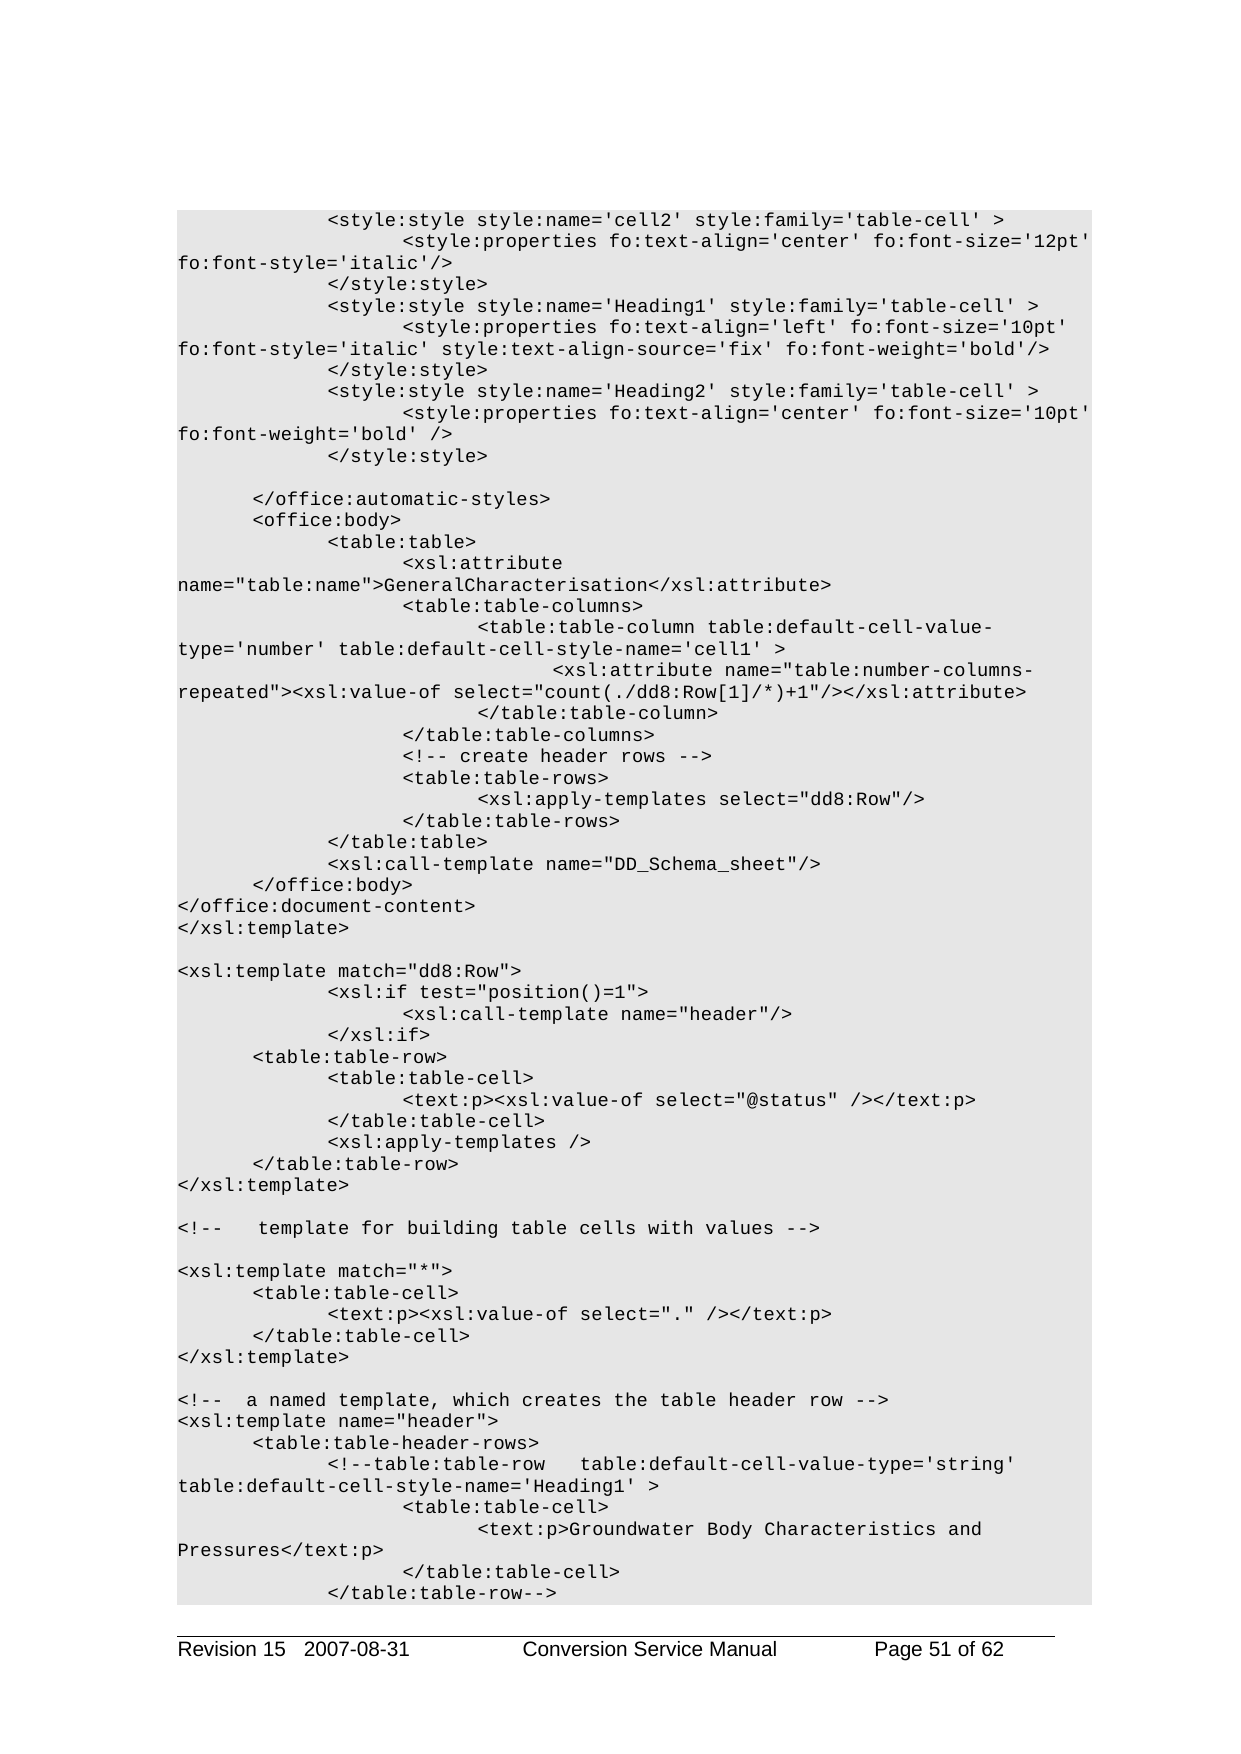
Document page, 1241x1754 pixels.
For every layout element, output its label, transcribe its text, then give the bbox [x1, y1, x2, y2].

list </xsl:template> [177, 1176, 1092, 1197]
list </xsl:if> [177, 1026, 1092, 1047]
list <style:style style:name='Heading1' style:family='table-cell' > [177, 296, 1092, 317]
list <text:p>Groundwater Body Characteristics and Pressures</text:p> [177, 1519, 1092, 1562]
list <xsl:template match="dd8:Row"> [177, 961, 1092, 983]
list <style:style style:name='cell2' style:family='table-cell' > [177, 210, 1092, 232]
list <xsl:call-template name="header"/> [177, 1004, 1092, 1026]
list <table:table-cell> [177, 1283, 1092, 1304]
list <style:properties fo:text-align='center' fo:font-size='10pt' fo:font-weight='bold' /> [177, 403, 1092, 446]
list <xsl:attribute name="table:name">GeneralCharacterisation</xsl:attribute> [177, 553, 1092, 596]
list <xsl:apply-templates /> [177, 1133, 1092, 1154]
list </office:body> [177, 875, 1092, 897]
list </table:table> [177, 832, 1092, 854]
list <xsl:template name="header"> [177, 1412, 1092, 1433]
list <style:properties fo:text-align='center' fo:font-size='12pt' fo:font-style='italic'/> [177, 232, 1092, 274]
list </xsl:template> [177, 918, 1092, 940]
list </office:automatic-styles> [177, 489, 1092, 511]
list <xsl:apply-templates select="dd8:Row"/> [177, 789, 1092, 811]
list </table:table-cell> [177, 1326, 1092, 1347]
list <!-- template for building table cells with values --> [177, 1219, 1092, 1240]
list <!-- create header rows --> [177, 747, 1092, 768]
list <office:body> [177, 511, 1092, 532]
list </xsl:template> [177, 1347, 1092, 1369]
list <table:table-columns> [177, 596, 1092, 618]
list </table:table-rows> [177, 811, 1092, 832]
list <text:p><xsl:value-of select="@status" /></text:p> [177, 1090, 1092, 1111]
list <text:p><xsl:value-of select="." /></text:p> [177, 1304, 1092, 1326]
list <table:table-cell> [177, 1498, 1092, 1519]
list </style:style> [177, 446, 1092, 468]
list <table:table-header-rows> [177, 1433, 1092, 1455]
list </table:table-row> [177, 1154, 1092, 1176]
list </table:table-row--> [177, 1583, 1092, 1605]
list </style:style> [177, 360, 1092, 382]
list <xsl:attribute name="table:number-columns-repeated"><xsl:value-of select="count(./dd8:Row[1]/*)+1"/></xsl:attribute> [177, 661, 1092, 704]
list <table:table-row> [177, 1047, 1092, 1068]
list </office:document-content> [177, 897, 1092, 918]
list <table:table-column table:default-cell-value-type='number' table:default-cell-style-name='cell1' > [177, 618, 1092, 661]
list <xsl:if test="position()=1"> [177, 983, 1092, 1004]
list </table:table-column> [177, 704, 1092, 725]
list <table:table> [177, 532, 1092, 553]
list <xsl:call-template name="DD_Schema_sheet"/> [177, 854, 1092, 875]
list <style:properties fo:text-align='left' fo:font-size='10pt' fo:font-style='italic' style:text-align-source='fix' fo:font-weight='bold'/> [177, 317, 1092, 360]
list </style:style> [177, 274, 1092, 296]
list </table:table-cell> [177, 1562, 1092, 1583]
list </table:table-columns> [177, 725, 1092, 747]
list <!-- a named template, which creates the table header row --> [177, 1390, 1092, 1412]
list <xsl:template match="*"> [177, 1262, 1092, 1283]
list <table:table-rows> [177, 768, 1092, 789]
list <table:table-cell> [177, 1068, 1092, 1090]
list </table:table-cell> [177, 1111, 1092, 1133]
list <!--table:table-row table:default-cell-value-type='string' table:default-cell-style-name='Heading1' > [177, 1455, 1092, 1498]
list <style:style style:name='Heading2' style:family='table-cell' > [177, 382, 1092, 403]
